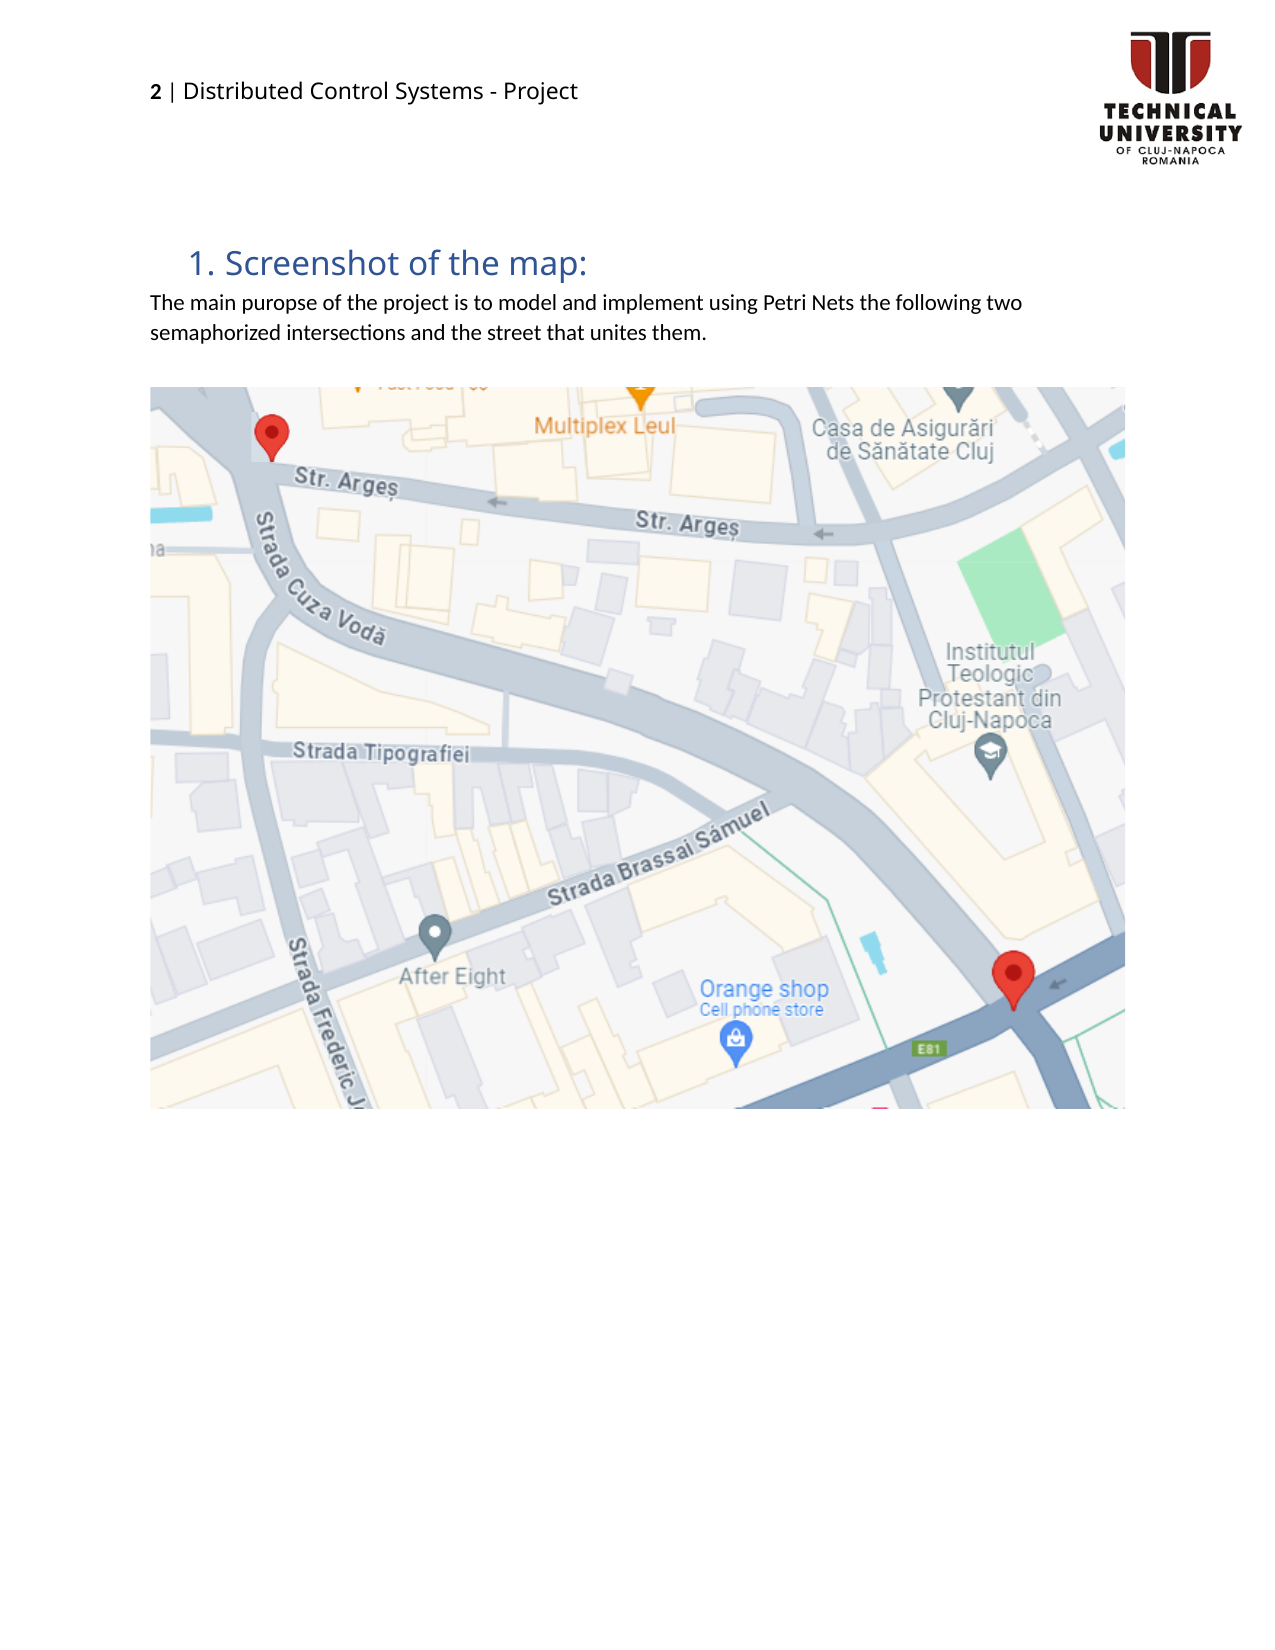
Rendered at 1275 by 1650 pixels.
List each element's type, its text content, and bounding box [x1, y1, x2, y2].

subtitle Screenshot of the map: [187, 240, 1125, 286]
text The main puropse of the project is to model and implement using Petri Nets the following two semaphorized intersections and the street that unites them. [150, 288, 1125, 346]
